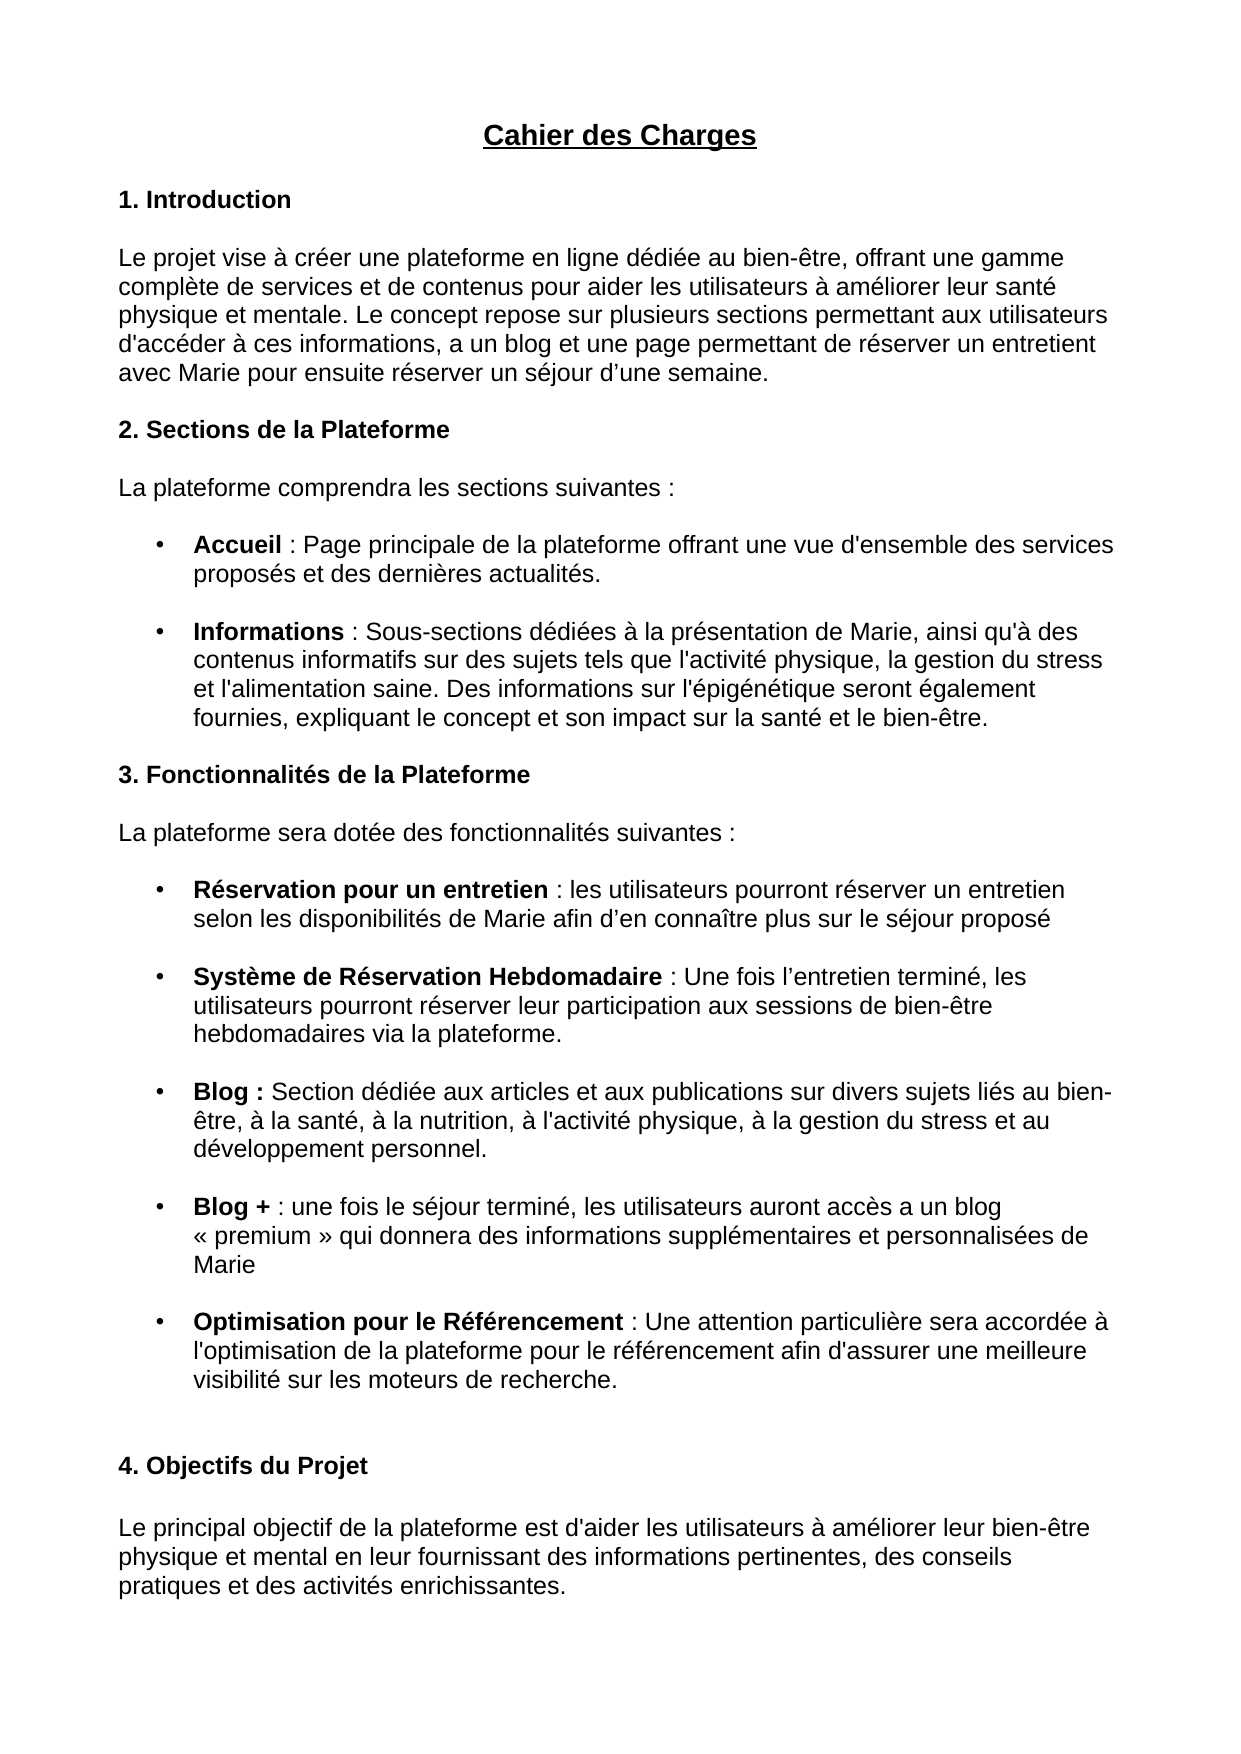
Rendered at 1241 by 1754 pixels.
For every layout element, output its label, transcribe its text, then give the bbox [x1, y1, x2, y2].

text 4. Objectifs du Projet [118, 1451, 1122, 1480]
list Accueil : Page principale de la plateforme offrant une vue d'ensemble des services proposés et des dernières actualités. [156, 530, 1122, 588]
list Réservation pour un entretien : les utilisateurs pourront réserver un entretien selon les disponibilités de Marie afin d’en connaître plus sur le séjour proposé [156, 875, 1122, 933]
list Système de Réservation Hebdomadaire : Une fois l’entretien terminé, les utilisateurs pourront réserver leur participation aux sessions de bien-être hebdomadaires via la plateforme. [156, 962, 1122, 1048]
text Le projet vise à créer une plateforme en ligne dédiée au bien-être, offrant une gamme complète de services et de contenus pour aider les utilisateurs à améliorer leur santé physique et mentale. Le concept repose sur plusieurs sections permettant aux utilisateurs d'accéder à ces informations, a un blog et une page permettant de réserver un entretient avec Marie pour ensuite réserver un séjour d’une semaine. [118, 243, 1122, 386]
text Le principal objectif de la plateforme est d'aider les utilisateurs à améliorer leur bien-être physique et mental en leur fournissant des informations pertinentes, des conseils pratiques et des activités enrichissantes. [118, 1513, 1122, 1599]
text 3. Fonctionnalités de la Plateforme [118, 760, 1122, 789]
list Blog + : une fois le séjour terminé, les utilisateurs auront accès a un blog « premium » qui donnera des informations supplémentaires et personnalisées de Marie [156, 1192, 1122, 1278]
list Optimisation pour le Référencement : Une attention particulière sera accordée à l'optimisation de la plateforme pour le référencement afin d'assurer une meilleure visibilité sur les moteurs de recherche. [156, 1307, 1122, 1393]
text 2. Sections de la Plateforme [118, 415, 1122, 444]
list Informations : Sous-sections dédiées à la présentation de Marie, ainsi qu'à des contenus informatifs sur des sujets tels que l'activité physique, la gestion du stress et l'alimentation saine. Des informations sur l'épigénétique seront également fournies, expliquant le concept et son impact sur la santé et le bien-être. [156, 617, 1122, 732]
text Cahier des Charges [118, 118, 1122, 152]
text La plateforme sera dotée des fonctionnalités suivantes : [118, 818, 1122, 847]
text La plateforme comprendra les sections suivantes : [118, 473, 1122, 501]
list Blog : Section dédiée aux articles et aux publications sur divers sujets liés au bien-être, à la santé, à la nutrition, à l'activité physique, à la gestion du stress et au développement personnel. [156, 1077, 1122, 1163]
text 1. Introduction [118, 185, 1122, 214]
